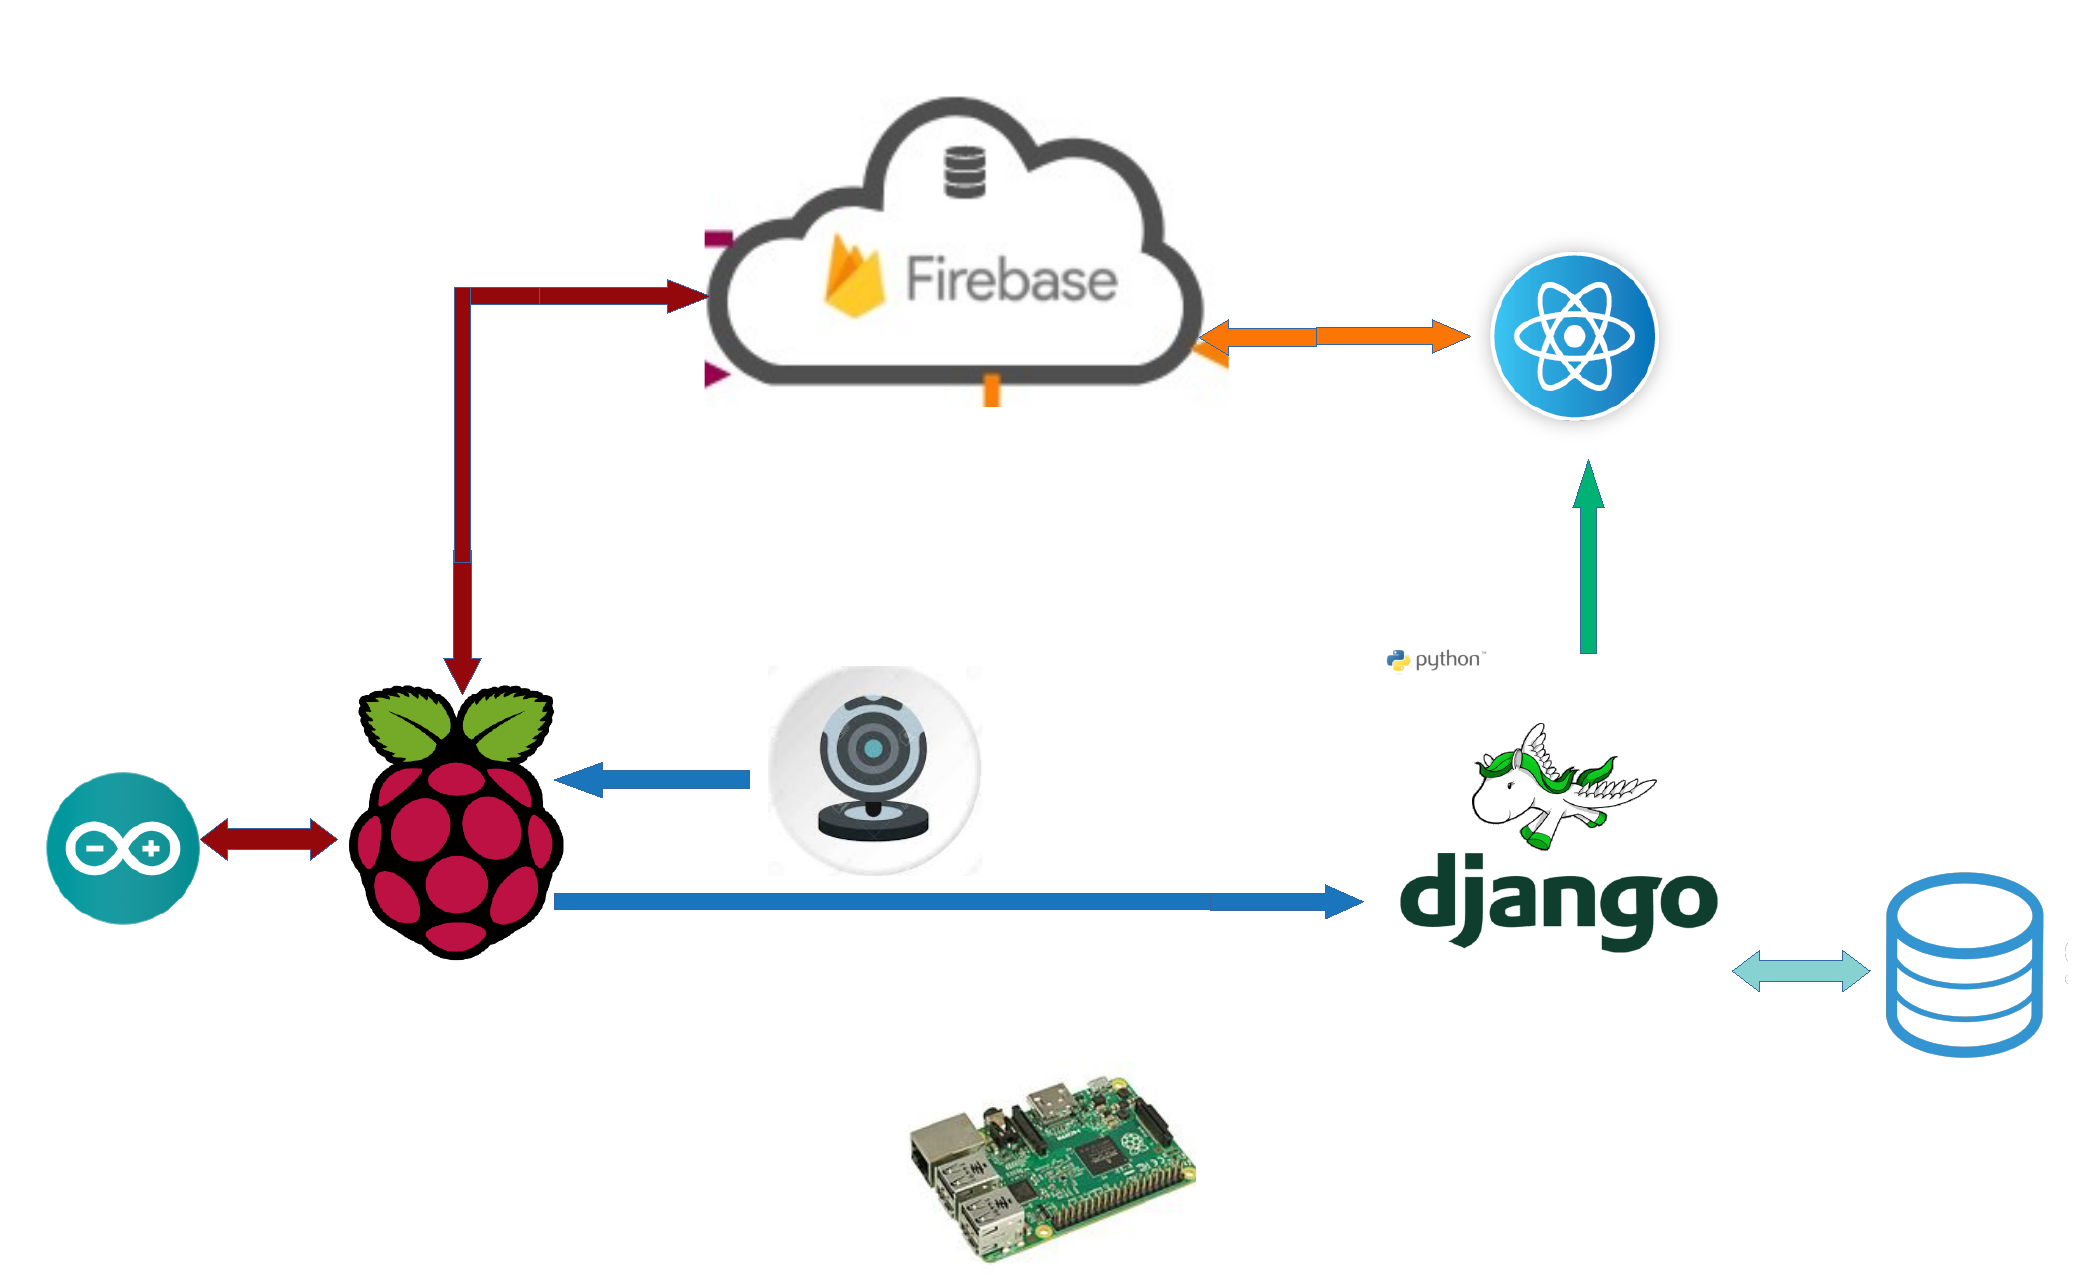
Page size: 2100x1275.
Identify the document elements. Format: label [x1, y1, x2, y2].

picture [1462, 223, 1687, 449]
picture [321, 671, 586, 984]
picture [1870, 859, 1883, 1074]
picture [1381, 644, 1738, 1030]
picture [704, 77, 1229, 407]
picture [903, 1060, 1197, 1275]
picture [44, 768, 200, 928]
picture [768, 666, 983, 876]
